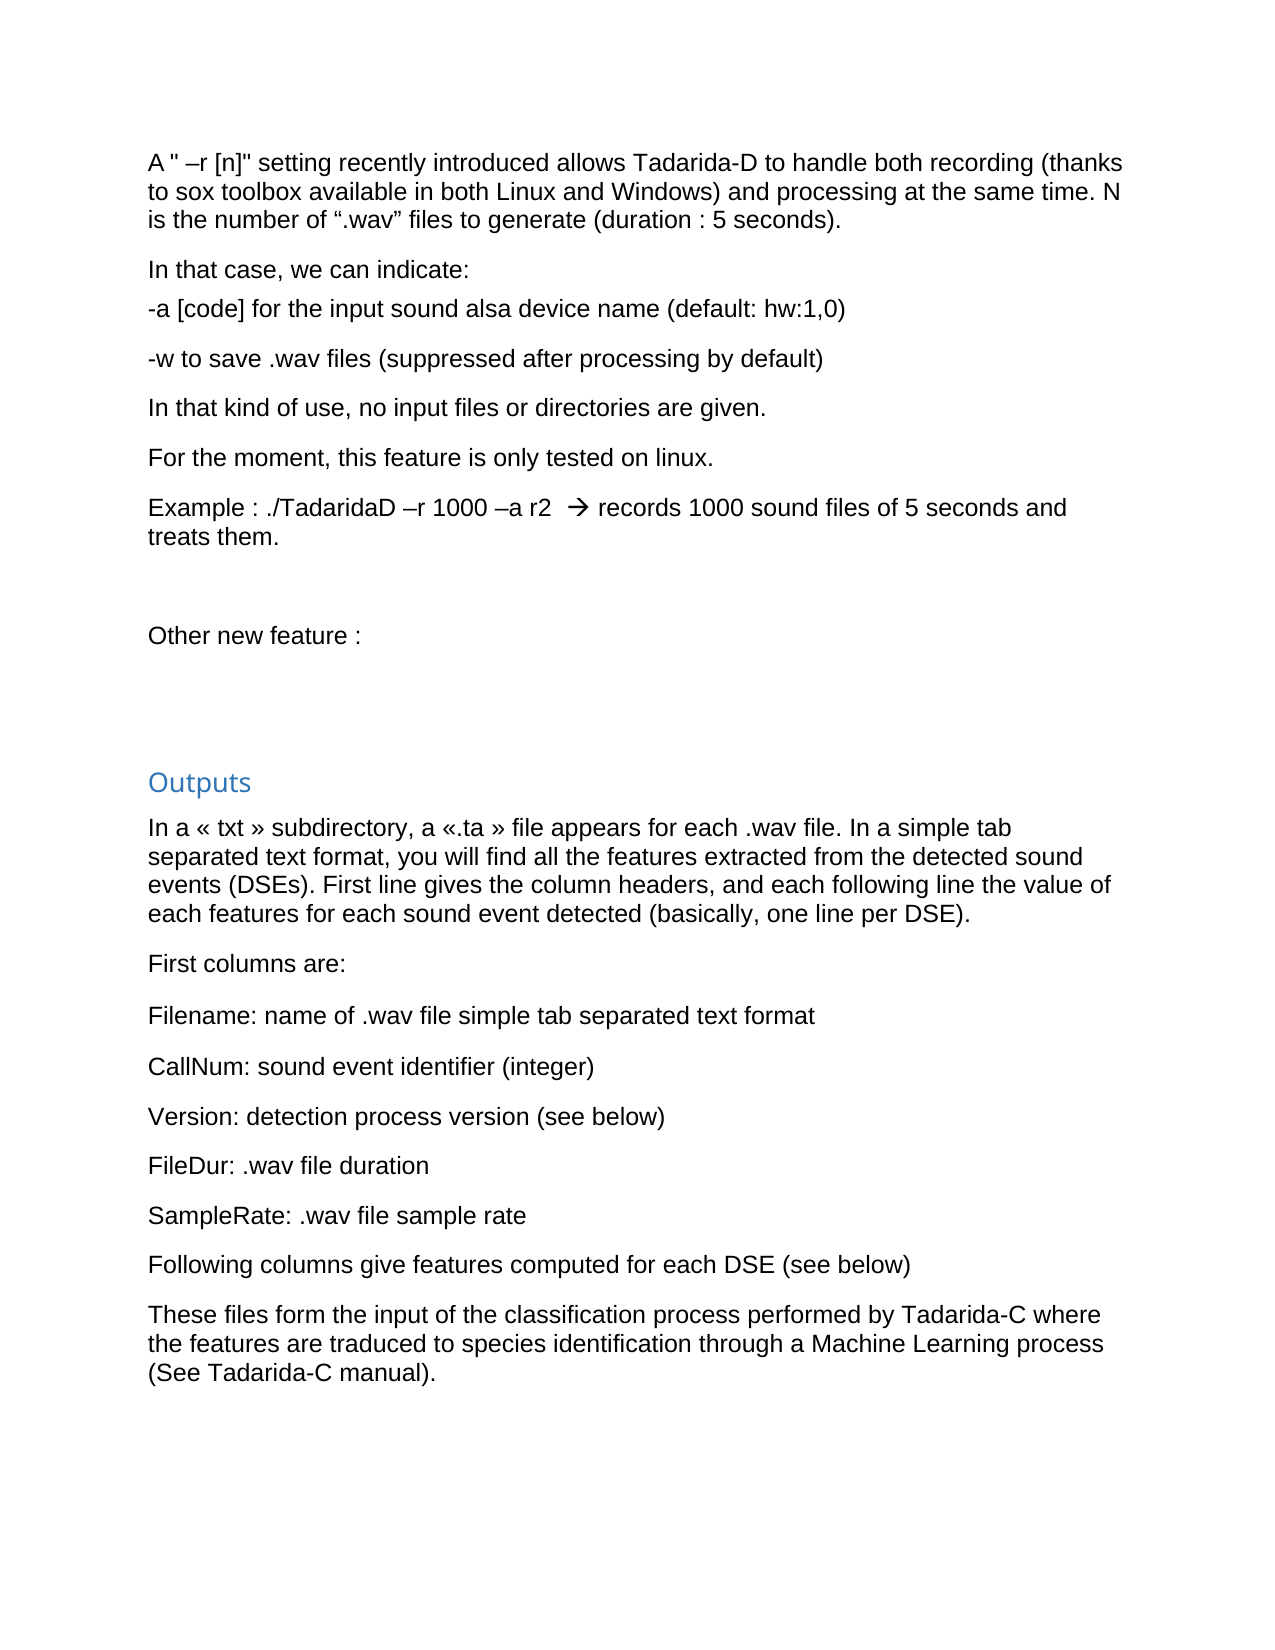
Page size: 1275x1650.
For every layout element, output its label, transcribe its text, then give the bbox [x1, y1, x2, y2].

text CallNum: sound event identifier (integer) [148, 1052, 1127, 1081]
text In that case, we can indicate: [148, 255, 1127, 284]
text A " –r [n]" setting recently introduced allows Tadarida-D to handle both recording (thanks to sox toolbox available in both Linux and Windows) and processing at the same time. N is the number of “.wav” files to generate (duration : 5 seconds). [148, 148, 1127, 234]
text -a [code] for the input sound alsa device name (default: hw:1,0) [148, 294, 1127, 323]
text Other new feature : [148, 621, 1127, 649]
text Filename: name of .wav file simple tab separated text format [148, 998, 1127, 1031]
text In a « txt » subdirectory, a «.ta » file appears for each .wav file. In a simple tab separated text format, you will find all the features extracted from the detected sound events (DSEs). First line gives the column headers, and each following line the value of each features for each sound event detected (basically, one line per DSE). [148, 813, 1127, 928]
text First columns are: [148, 949, 1127, 977]
text -w to save .wav files (suppressed after processing by default) [148, 344, 1127, 373]
text Following columns give features computed for each DSE (see below) [148, 1251, 1127, 1279]
text Example : ./TadaridaD –r 1000 –a r2  records 1000 sound files of 5 seconds and treats them. [148, 493, 1127, 550]
subtitle Outputs [148, 763, 1127, 800]
text In that kind of use, no input files or directories are given. [148, 393, 1127, 422]
text FileDur: .wav file duration [148, 1151, 1127, 1180]
text These files form the input of the classification process performed by Tadarida-C where the features are traduced to species identification through a Machine Learning process (See Tadarida-C manual). [148, 1300, 1127, 1386]
text For the moment, this feature is only tested on linux. [148, 443, 1127, 472]
text Version: detection process version (see below) [148, 1102, 1127, 1131]
text SampleRate: .wav file sample rate [148, 1201, 1127, 1230]
